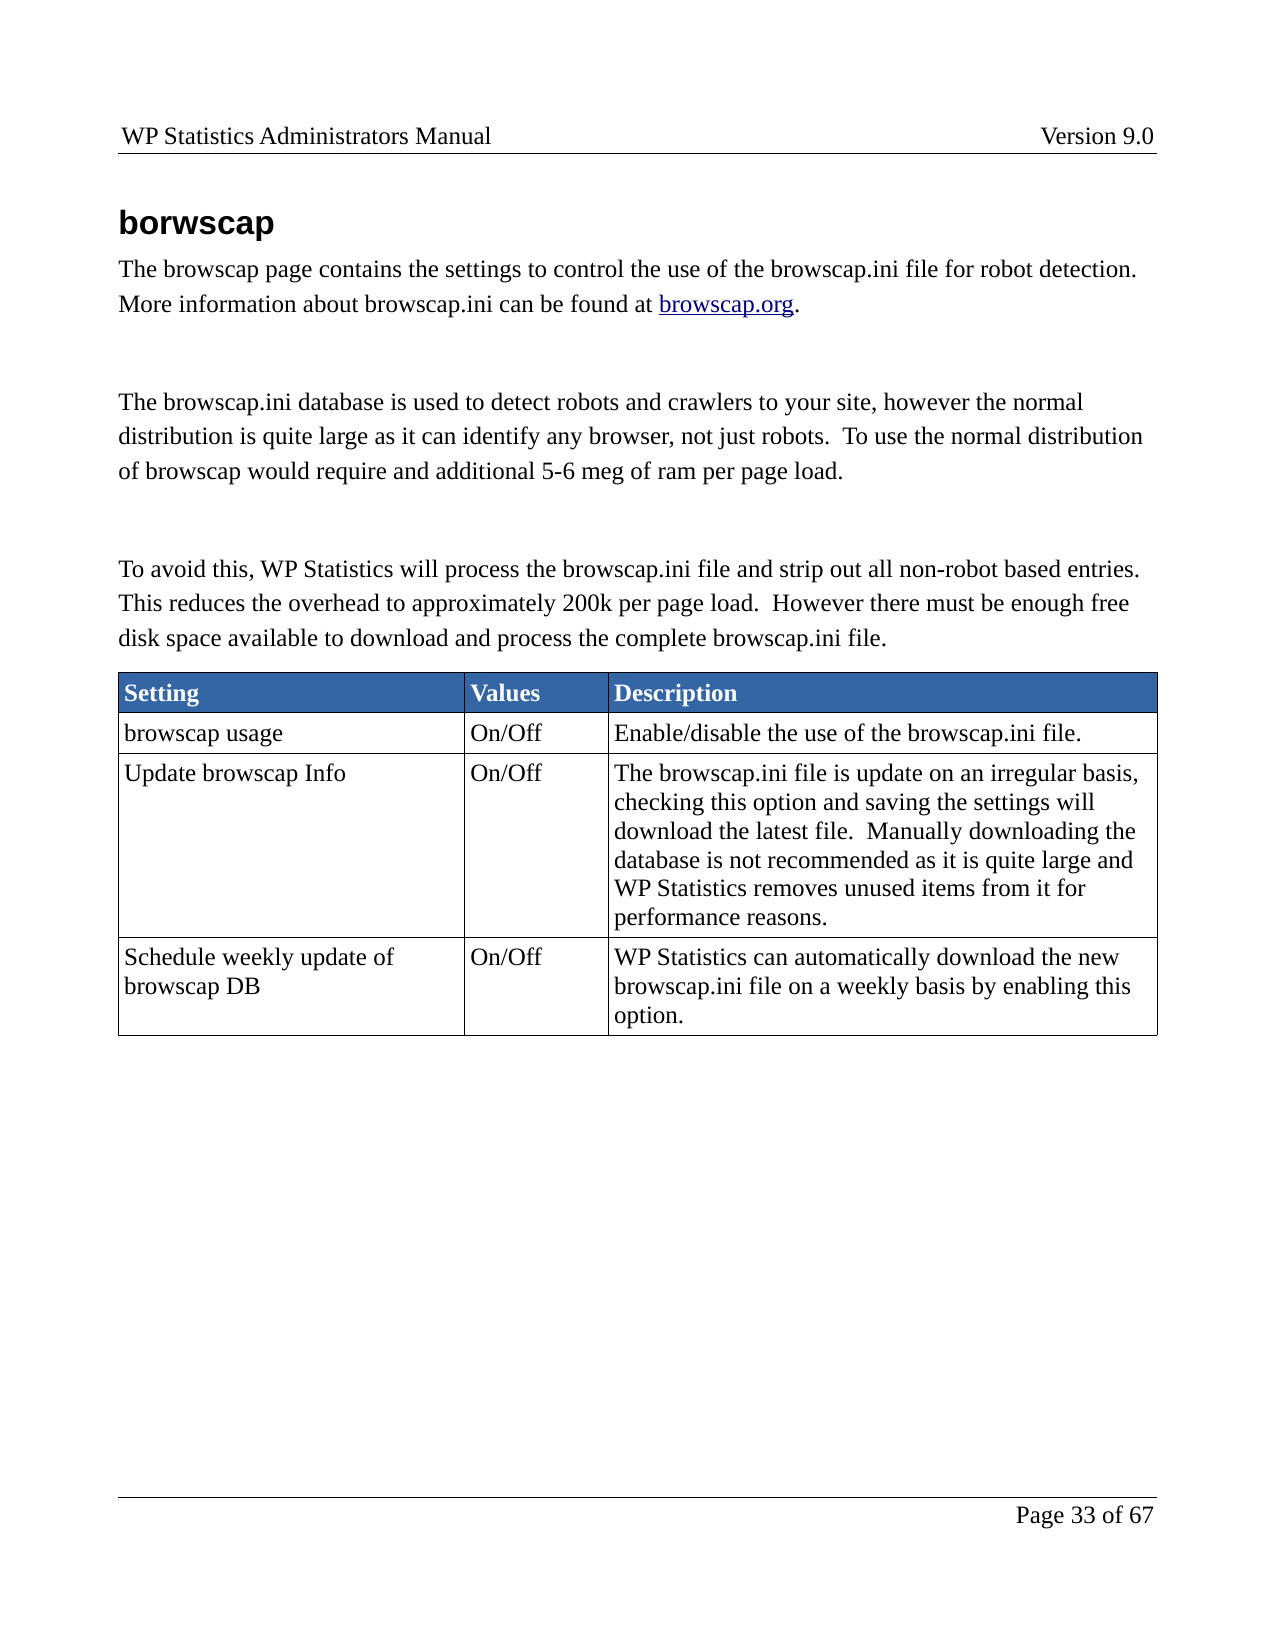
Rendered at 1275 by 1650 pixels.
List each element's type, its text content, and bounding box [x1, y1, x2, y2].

table_header Values [465, 673, 608, 712]
table_cell The browscap.ini file is update on an irregular basis, checking this option and saving the settings will download the latest file. Manually downloading the database is not recommended as it is quite large and WP Statistics removes unused items from it for performance reasons. [609, 754, 1157, 937]
table_header Setting [119, 673, 464, 712]
text The browscap.ini database is used to detect robots and crawlers to your site, however the normal distribution is quite large as it can identify any browser, not just robots. To use the normal distribution of browscap would require and additional 5-6 meg of ram per page load. [118, 387, 1157, 484]
text The browscap page contains the settings to control the use of the browscap.ini file for robot detection. More information about browscap.ini can be found at browscap.org. [118, 254, 1157, 317]
table_cell On/Off [465, 754, 608, 937]
table_header Description [609, 673, 1157, 712]
table_cell Update browscap Info [119, 754, 464, 937]
table_cell browscap usage [119, 713, 464, 753]
table_cell Schedule weekly update of browscap DB [119, 938, 464, 1034]
text To avoid this, WP Statistics will process the browscap.ini file and strip out all non-robot based entries. This reduces the overhead to approximately 200k per page load. However there must be enough free disk space available to download and process the complete browscap.ini file. [118, 554, 1157, 652]
table_cell On/Off [465, 713, 608, 753]
table_cell WP Statistics can automatically download the new browscap.ini file on a weekly basis by enabling this option. [609, 938, 1157, 1034]
subtitle borwscap [118, 203, 1157, 242]
table_cell On/Off [465, 938, 608, 1034]
table_cell Enable/disable the use of the browscap.ini file. [609, 713, 1157, 753]
